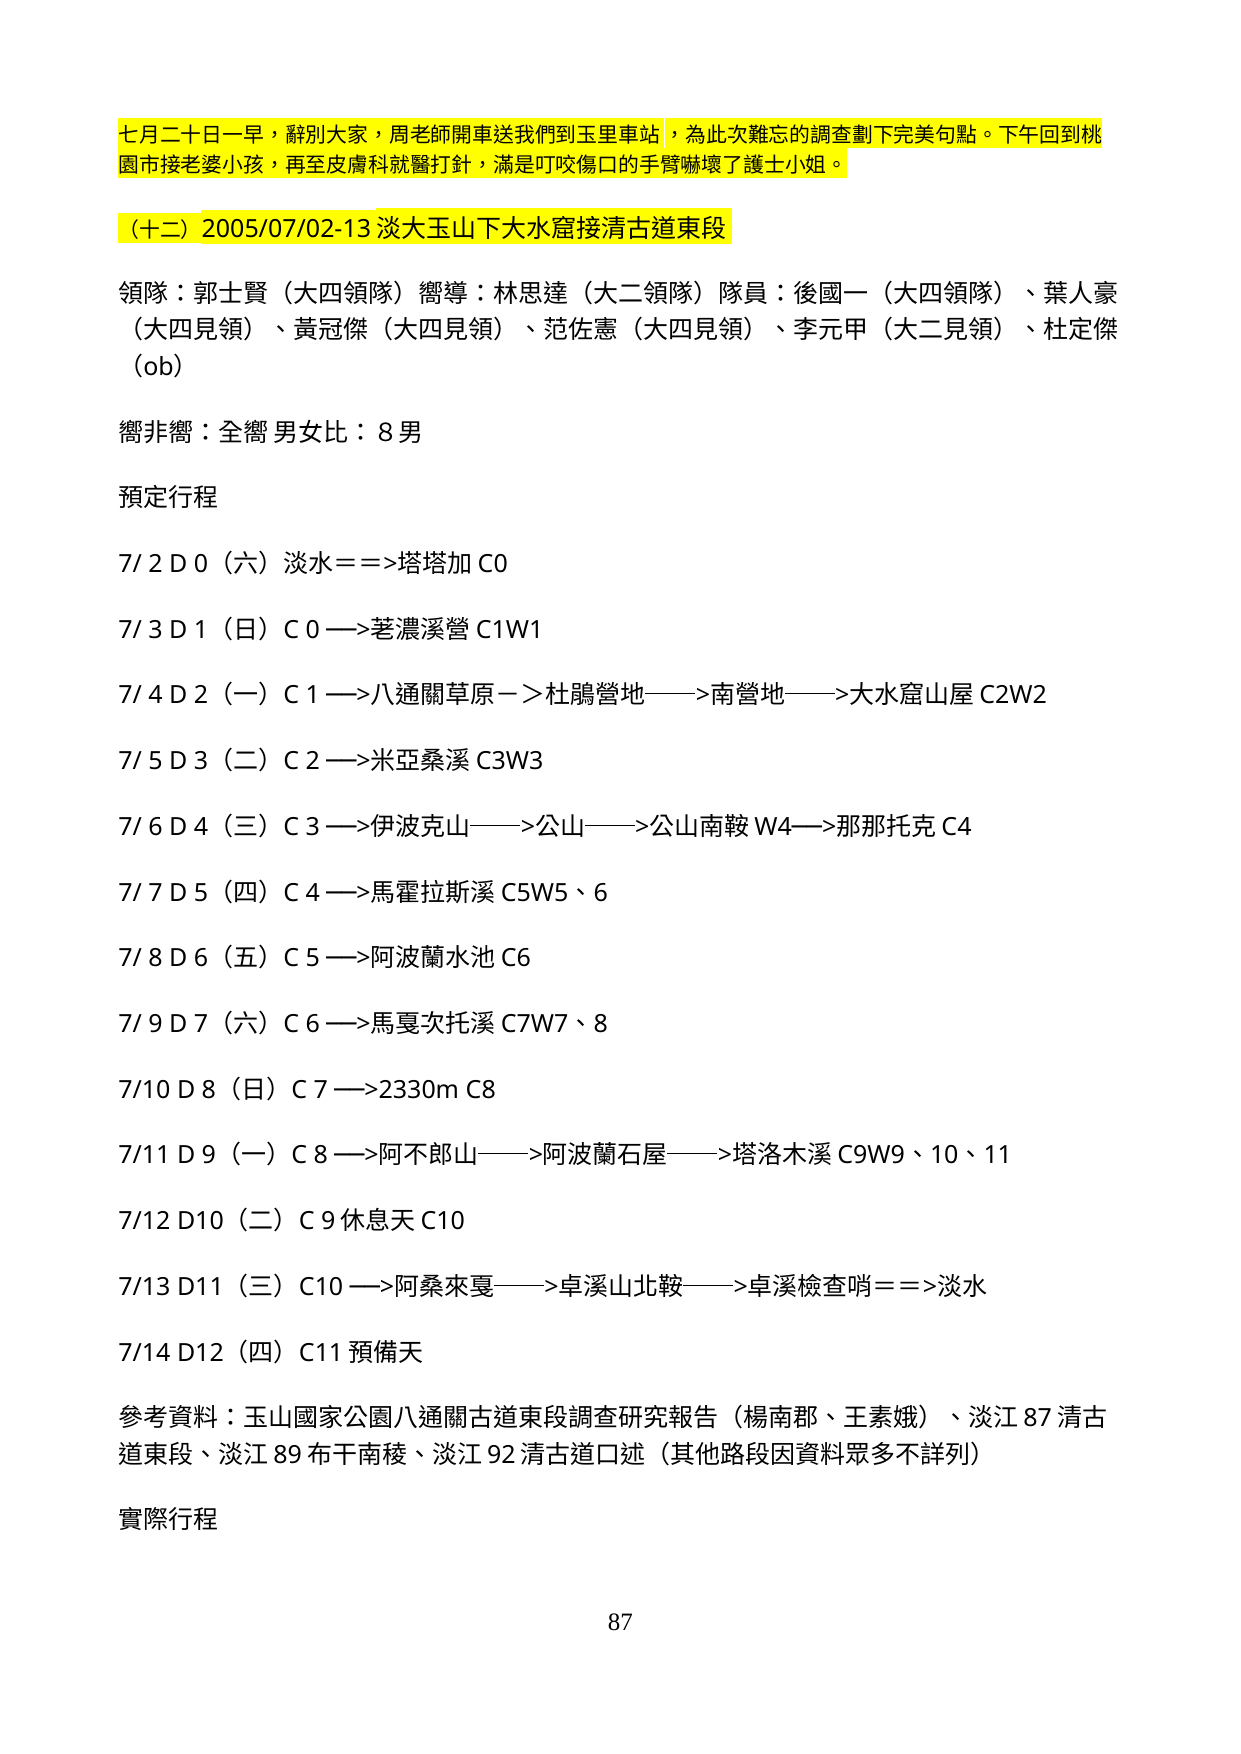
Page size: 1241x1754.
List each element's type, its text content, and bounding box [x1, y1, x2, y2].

text 預定行程 [118, 478, 1122, 514]
text 7/12 D10（二）C 9休息天C10 [118, 1201, 1122, 1237]
text 嚮非嚮：全嚮 男女比：８男 [118, 412, 1122, 448]
text 7/ 5 D 3（二）C 2 ──>米亞桑溪C3W3 [118, 741, 1122, 777]
text 7/ 4 D 2（一）C 1 ──>八通關草原－＞杜鵑營地──>南營地──>大水窟山屋C2W2 [118, 675, 1122, 711]
text 實際行程 [118, 1500, 1122, 1536]
text 7/11 D 9（一）C 8 ──>阿不郎山──>阿波蘭石屋──>塔洛木溪C9W9、10、11 [118, 1135, 1122, 1171]
text 7/ 9 D 7（六）C 6 ──>馬戛次托溪C7W7、8 [118, 1003, 1122, 1040]
text （十二）2005/07/02-13淡大玉山下大水窟接清古道東段 [118, 208, 1122, 244]
text 7/10 D 8（日）C 7 ──>2330m C8 [118, 1069, 1122, 1106]
text 參考資料：玉山國家公園八通關古道東段調查研究報告（楊南郡、王素娥）、淡江87清古道東段、淡江89布干南稜、淡江92清古道口述（其他路段因資料眾多不詳列） [118, 1398, 1122, 1470]
text 7/ 6 D 4（三）C 3 ──>伊波克山──>公山──>公山南鞍W4──>那那托克C4 [118, 806, 1122, 843]
text 7/ 3 D 1（日）C 0 ──>荖濃溪營C1W1 [118, 609, 1122, 645]
text 七月二十日一早，辭別大家，周老師開車送我們到玉里車站 ，為此次難忘的調查劃下完美句點。下午回到桃園市接老婆小孩，再至皮膚科就醫打針，滿是叮咬傷口的手臂嚇壞了護士小姐。 [118, 118, 1122, 178]
text 7/ 8 D 6（五）C 5 ──>阿波蘭水池C6 [118, 938, 1122, 974]
text 領隊：郭士賢（大四領隊）嚮導：林思達（大二領隊）隊員：後國一（大四領隊）、葉人豪（大四見領）、黃冠傑（大四見領）、范佐憲（大四見領）、李元甲（大二見領）、杜定傑（ob） [118, 274, 1122, 382]
text 7/ 2 D 0（六）淡水＝＝>塔塔加C0 [118, 543, 1122, 580]
text 7/ 7 D 5（四）C 4 ──>馬霍拉斯溪C5W5、6 [118, 872, 1122, 908]
text 7/13 D11（三）C10 ──>阿桑來戛──>卓溪山北鞍──>卓溪檢查哨＝＝>淡水 [118, 1266, 1122, 1303]
text 7/14 D12（四）C11預備天 [118, 1332, 1122, 1368]
